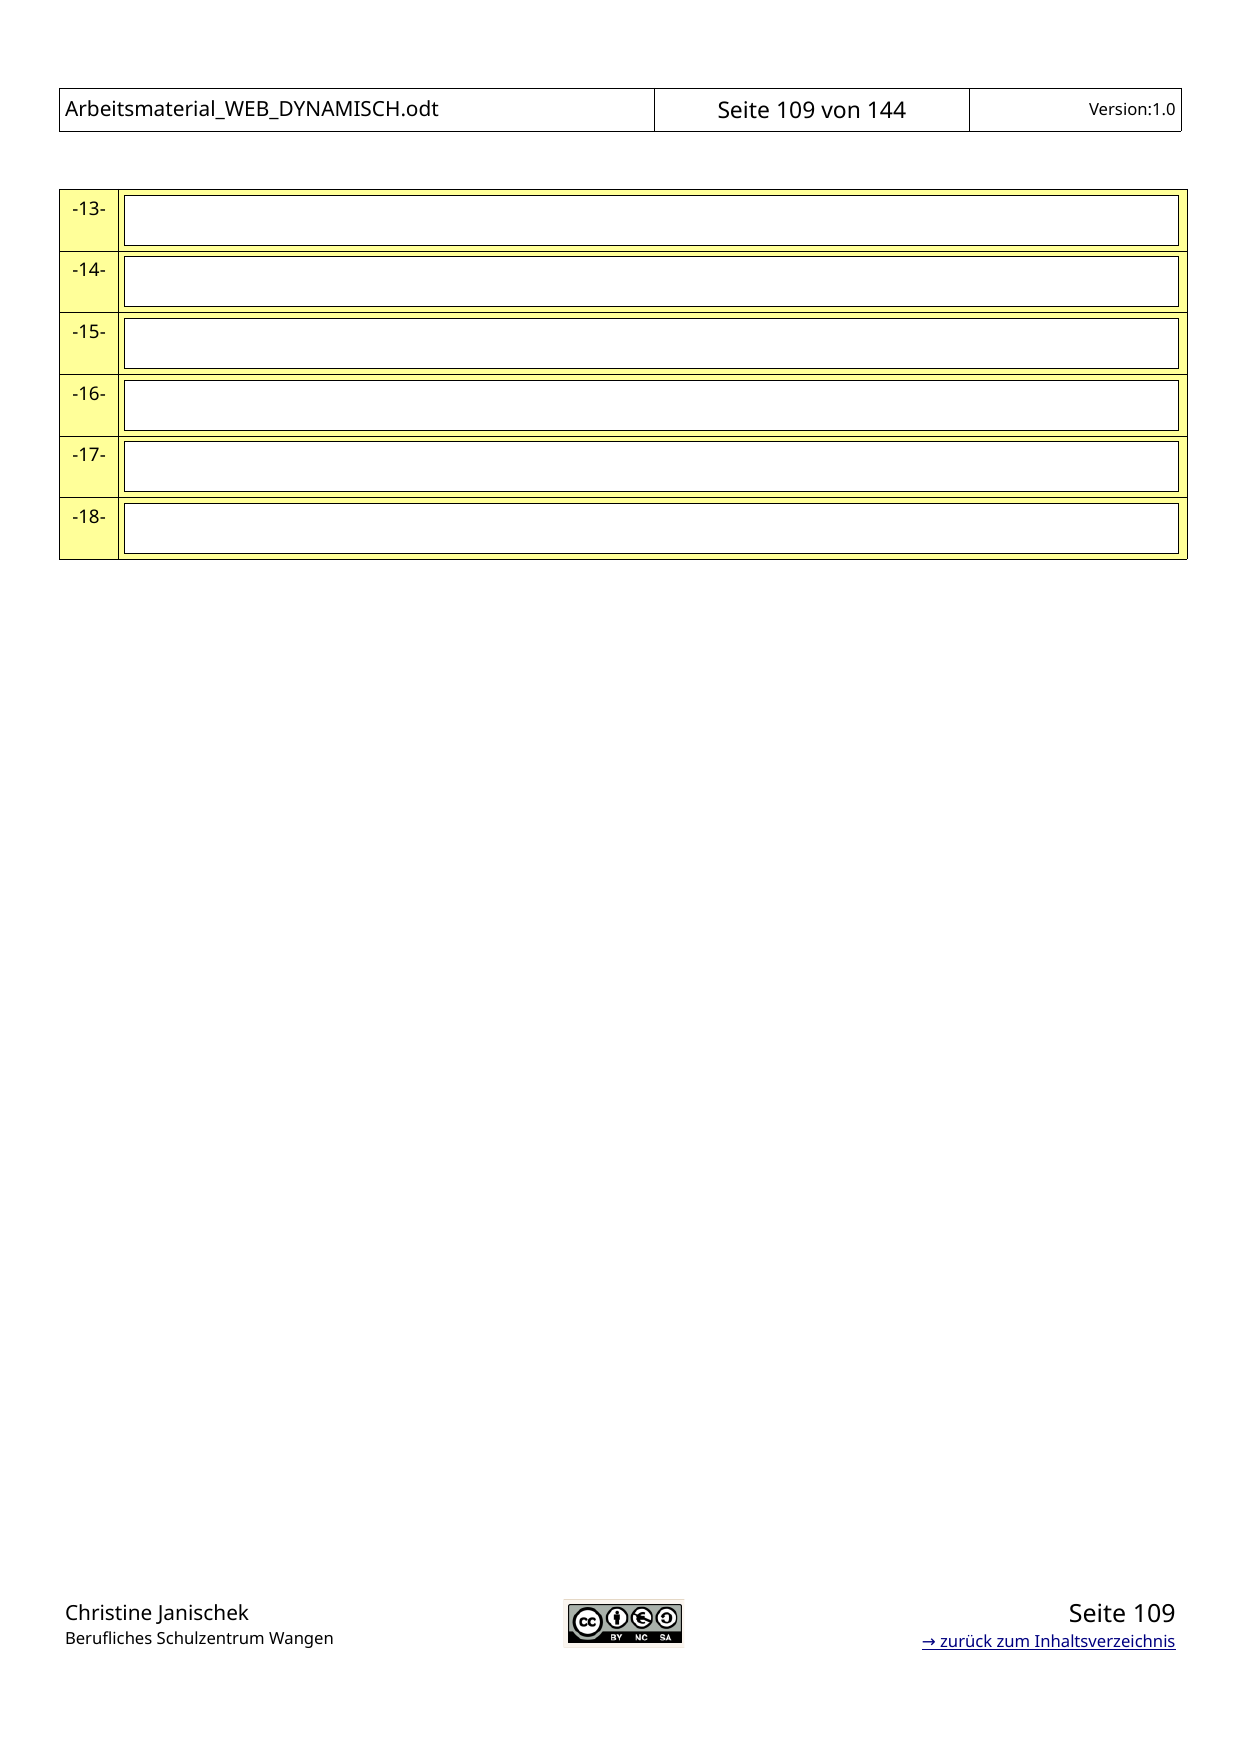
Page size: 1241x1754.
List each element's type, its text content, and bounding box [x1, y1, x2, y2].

table_cell [119, 252, 1187, 312]
table_cell [119, 313, 1187, 374]
table_cell -15- [60, 313, 118, 374]
table_cell -18- [60, 498, 118, 559]
table_cell [119, 437, 1187, 497]
table_cell [119, 375, 1187, 436]
table_cell -17- [60, 437, 118, 497]
picture [563, 1598, 685, 1648]
table_cell -16- [60, 375, 118, 436]
table_cell -14- [60, 252, 118, 312]
table_cell [119, 190, 1187, 251]
table_cell -13- [60, 190, 118, 251]
table_cell [119, 498, 1187, 559]
